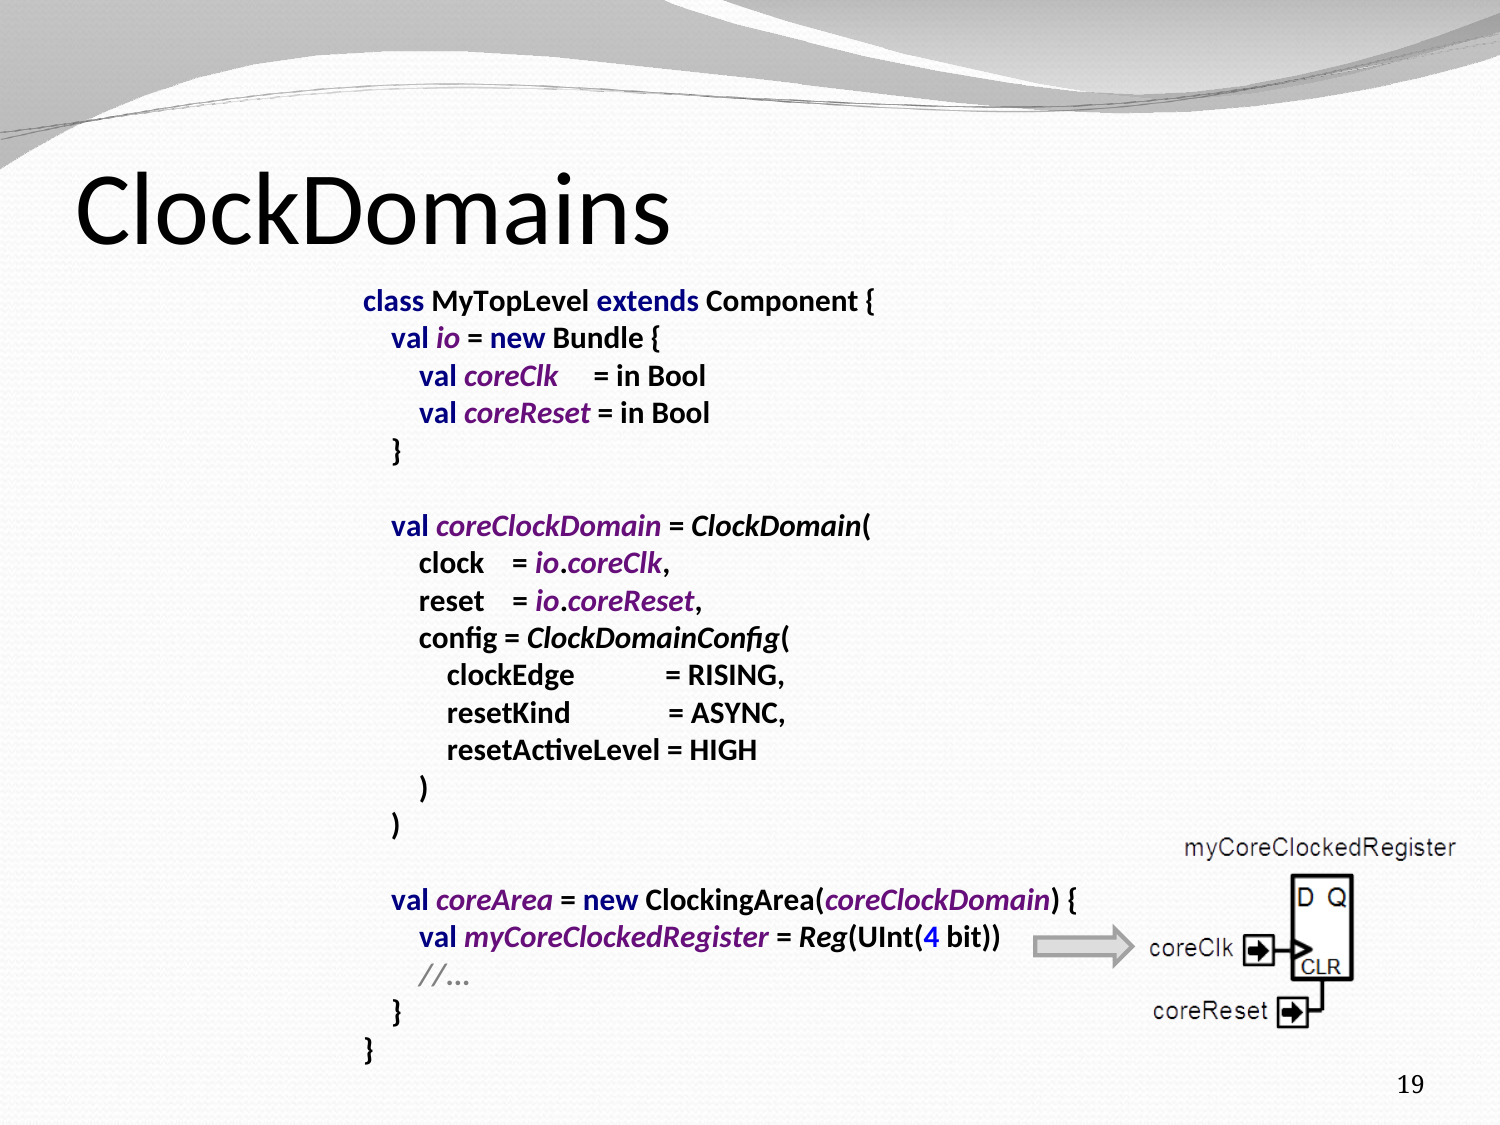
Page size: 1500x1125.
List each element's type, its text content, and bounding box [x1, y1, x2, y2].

text_box [1035, 928, 1133, 965]
title ClockDomains [75, 78, 1426, 266]
text_box class MyTopLevel extends Component { val io = new Bundle { val coreClk = in Bool val coreReset = in Bool } val coreClockDomain = ClockDomain( clock = io.coreClk, reset = io.coreReset, config = ClockDomainConfig( clockEdge = RISING, resetKind = ASYNC, resetActiveLevel = HIGH ) ) val coreArea = new ClockingArea(coreClockDomain) { val myCoreClockedRegister = Reg(UInt(4 bit)) //... } } [348, 272, 1094, 1075]
picture [0, 0, 1500, 1125]
text_box [1299, 1042, 1426, 1103]
